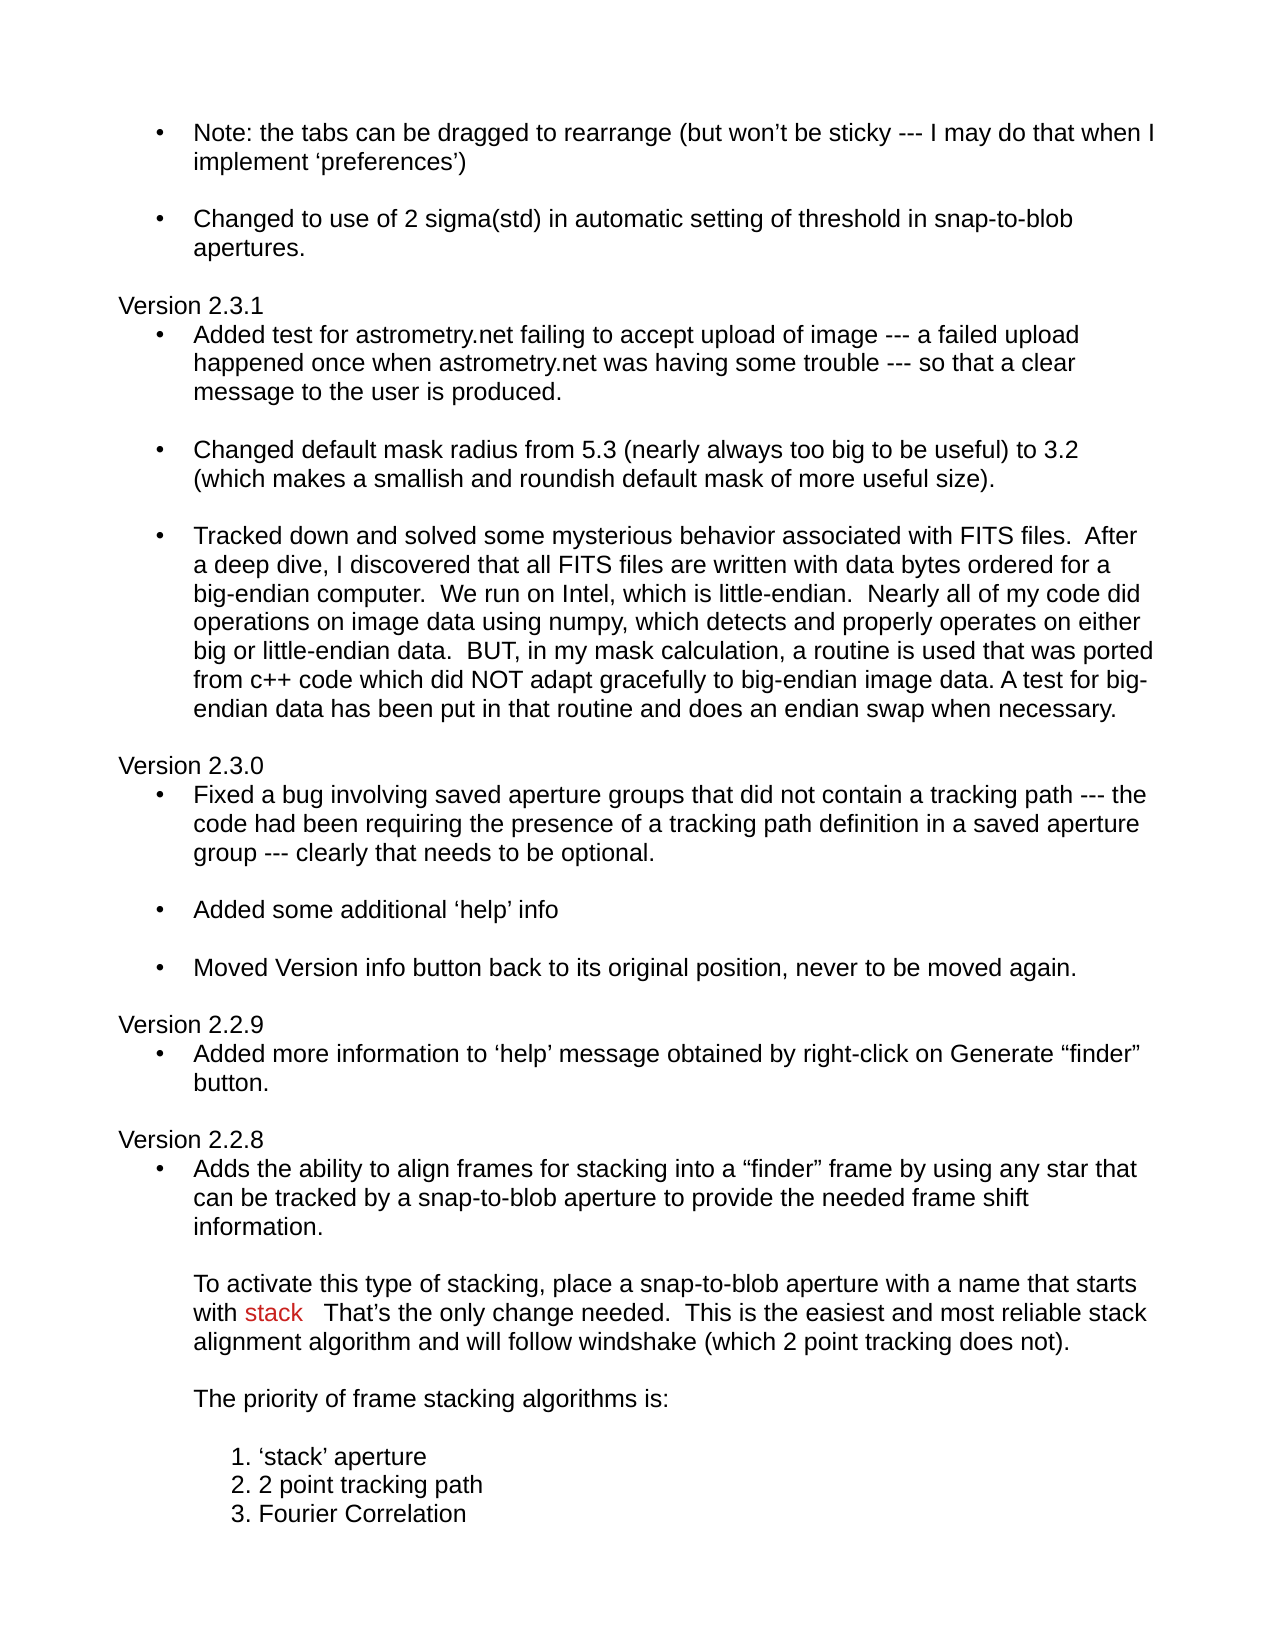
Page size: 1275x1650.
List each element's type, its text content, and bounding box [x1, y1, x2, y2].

text Version 2.2.8 [118, 1125, 1157, 1154]
list Changed to use of 2 sigma(std) in automatic setting of threshold in snap-to-blob apertures. [156, 204, 1157, 291]
text Version 2.3.1 [118, 291, 1157, 319]
list Added more information to ‘help’ message obtained by right-click on Generate “finder” button. [156, 1039, 1157, 1125]
list Note: the tabs can be dragged to rearrange (but won’t be sticky --- I may do that when I implement ‘preferences’) [156, 118, 1157, 204]
list Changed default mask radius from 5.3 (nearly always too big to be useful) to 3.2 (which makes a smallish and roundish default mask of more useful size). [156, 435, 1157, 521]
list Added test for astrometry.net failing to accept upload of image --- a failed upload happened once when astrometry.net was having some trouble --- so that a clear message to the user is produced. [156, 319, 1157, 435]
list 1. ‘stack’ aperture 2. 2 point tracking path 3. Fourier Correlation [193, 1442, 1157, 1528]
list Adds the ability to align frames for stacking into a “finder” frame by using any star that can be tracked by a snap-to-blob aperture to provide the needed frame shift information. To activate this type of stacking, place a snap-to-blob aperture with a name that starts with stack That’s the only change needed. This is the easiest and most reliable stack alignment algorithm and will follow windshake (which 2 point tracking does not). The priority of frame stacking algorithms is: [156, 1154, 1157, 1442]
text Version 2.3.0 [118, 751, 1157, 780]
list Tracked down and solved some mysterious behavior associated with FITS files. After a deep dive, I discovered that all FITS files are written with data bytes ordered for a big-endian computer. We run on Intel, which is little-endian. Nearly all of my code did operations on image data using numpy, which detects and properly operates on either big or little-endian data. BUT, in my mask calculation, a routine is used that was ported from c++ code which did NOT adapt gracefully to big-endian image data. A test for big-endian data has been put in that routine and does an endian swap when necessary. [156, 521, 1157, 751]
list Added some additional ‘help’ info [156, 895, 1157, 953]
list Fixed a bug involving saved aperture groups that did not contain a tracking path --- the code had been requiring the presence of a tracking path definition in a saved aperture group --- clearly that needs to be optional. [156, 780, 1157, 895]
list Moved Version info button back to its original position, never to be moved again. [156, 953, 1157, 1010]
text Version 2.2.9 [118, 1010, 1157, 1039]
